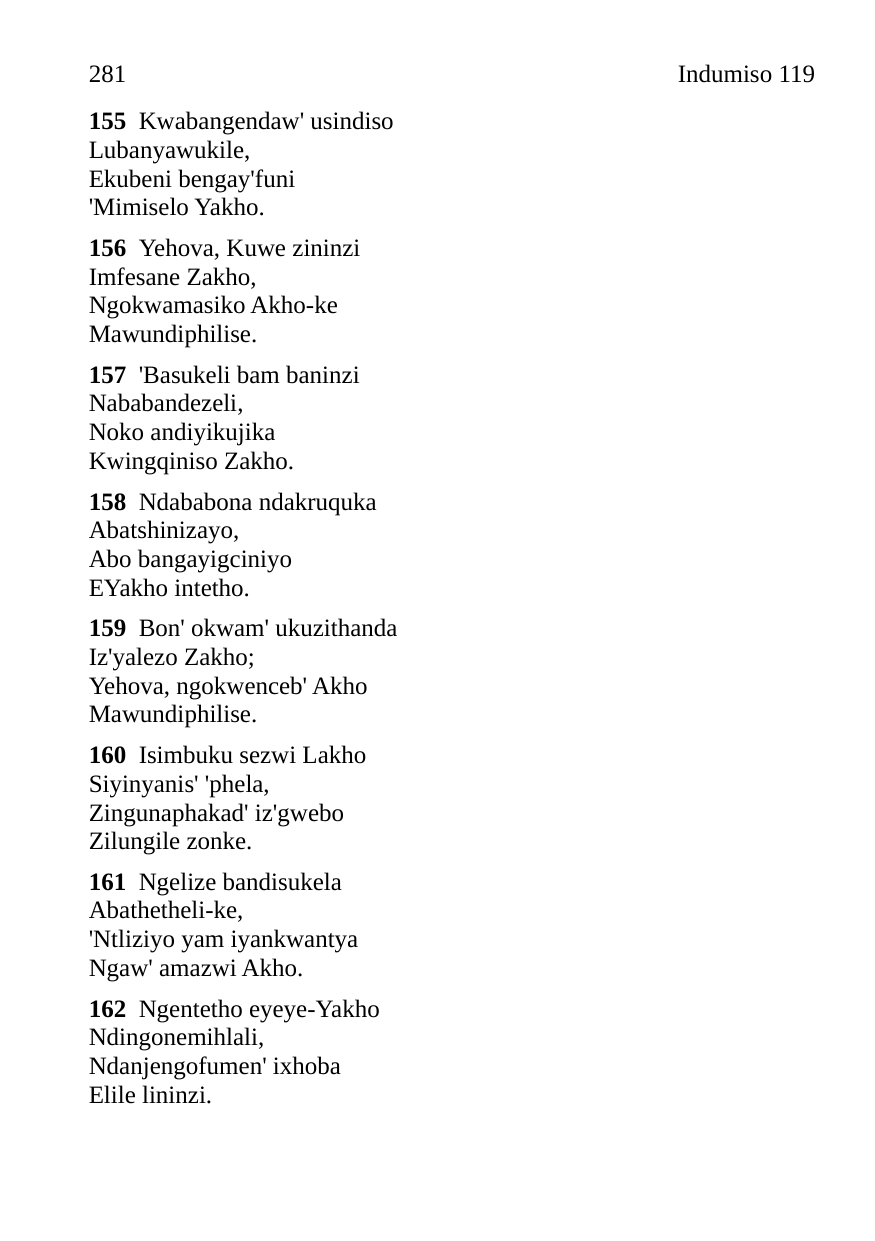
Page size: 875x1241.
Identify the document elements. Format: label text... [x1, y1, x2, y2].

text 156 Yehova, Kuwe zininzi [88, 233, 815, 262]
text Lubanyawukile, [88, 135, 815, 164]
text Iz'yalezo Zakho; [88, 642, 815, 671]
text Zilungile zonke. [88, 826, 815, 855]
text Yehova, ngokwenceb' Akho [88, 671, 815, 699]
text Elile lininzi. [88, 1080, 815, 1109]
text 160 Isimbuku sezwi Lakho [88, 740, 815, 769]
text EYakho intetho. [88, 573, 815, 602]
text Siyinyanis' 'phela, [88, 769, 815, 798]
text Kwingqiniso Zakho. [88, 446, 815, 475]
text Noko andiyikujika [88, 417, 815, 446]
text Mawundiphilise. [88, 319, 815, 348]
text 155 Kwabangendaw' usindiso [88, 106, 815, 135]
text Abathetheli-ke, [88, 896, 815, 924]
text 158 Ndababona ndakruquka [88, 487, 815, 515]
text Ngaw' amazwi Akho. [88, 953, 815, 982]
text Nababandezeli, [88, 388, 815, 417]
text 157 'Basukeli bam baninzi [88, 360, 815, 388]
text Ndanjengofumen' ixhoba [88, 1051, 815, 1080]
text Abo bangayigciniyo [88, 544, 815, 573]
text 162 Ngentetho eyeye-Yakho [88, 994, 815, 1022]
text Abatshinizayo, [88, 515, 815, 544]
text 'Ntliziyo yam iyankwantya [88, 924, 815, 953]
text Ndingonemihlali, [88, 1022, 815, 1051]
text Mawundiphilise. [88, 699, 815, 728]
text 161 Ngelize bandisukela [88, 867, 815, 896]
text Ekubeni bengay'funi [88, 164, 815, 192]
text Imfesane Zakho, [88, 262, 815, 291]
text Ngokwamasiko Akho-ke [88, 291, 815, 319]
text Zingunaphakad' iz'gwebo [88, 798, 815, 826]
text 159 Bon' okwam' ukuzithanda [88, 613, 815, 642]
text 'Mimiselo Yakho. [88, 192, 815, 221]
